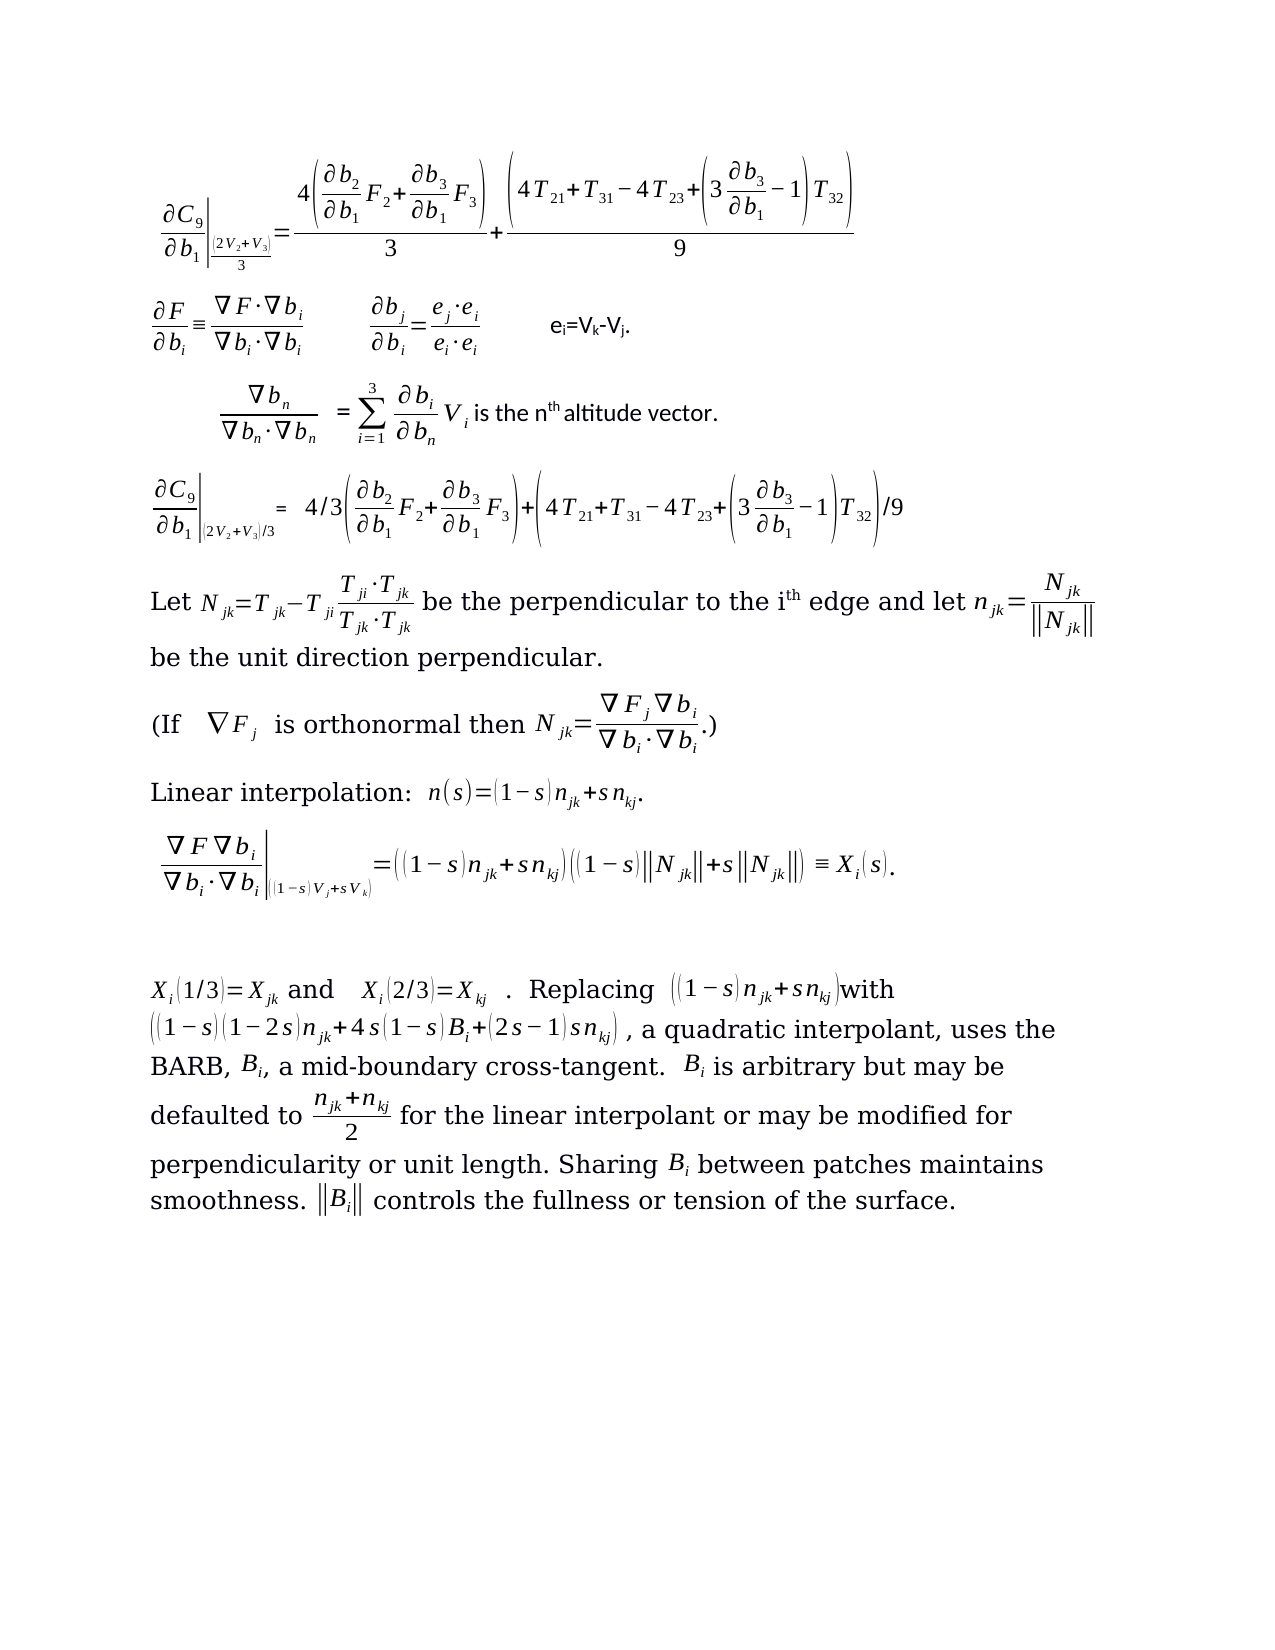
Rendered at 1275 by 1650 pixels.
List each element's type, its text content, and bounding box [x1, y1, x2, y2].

text Linear interpolation: . [150, 776, 1125, 810]
text = [150, 468, 1125, 549]
text . [150, 829, 1125, 902]
text = is the nth altitude vector. [150, 378, 1125, 449]
text ei=Vk-Vj. [150, 293, 1125, 359]
text Let be the perpendicular to the ith edge and let be the unit direction perpendicular. [150, 568, 1125, 671]
text (If is orthonormal then .) [150, 690, 1125, 757]
text and . Replacing with , a quadratic interpolant, uses the BARB, , a mid-boundary cross-tangent. is arbitrary but may be defaulted to for the linear interpolant or may be modified for perpendicularity or unit length. Sharing between patches maintains smoothness. controls the fullness or tension of the surface. [150, 970, 1125, 1217]
